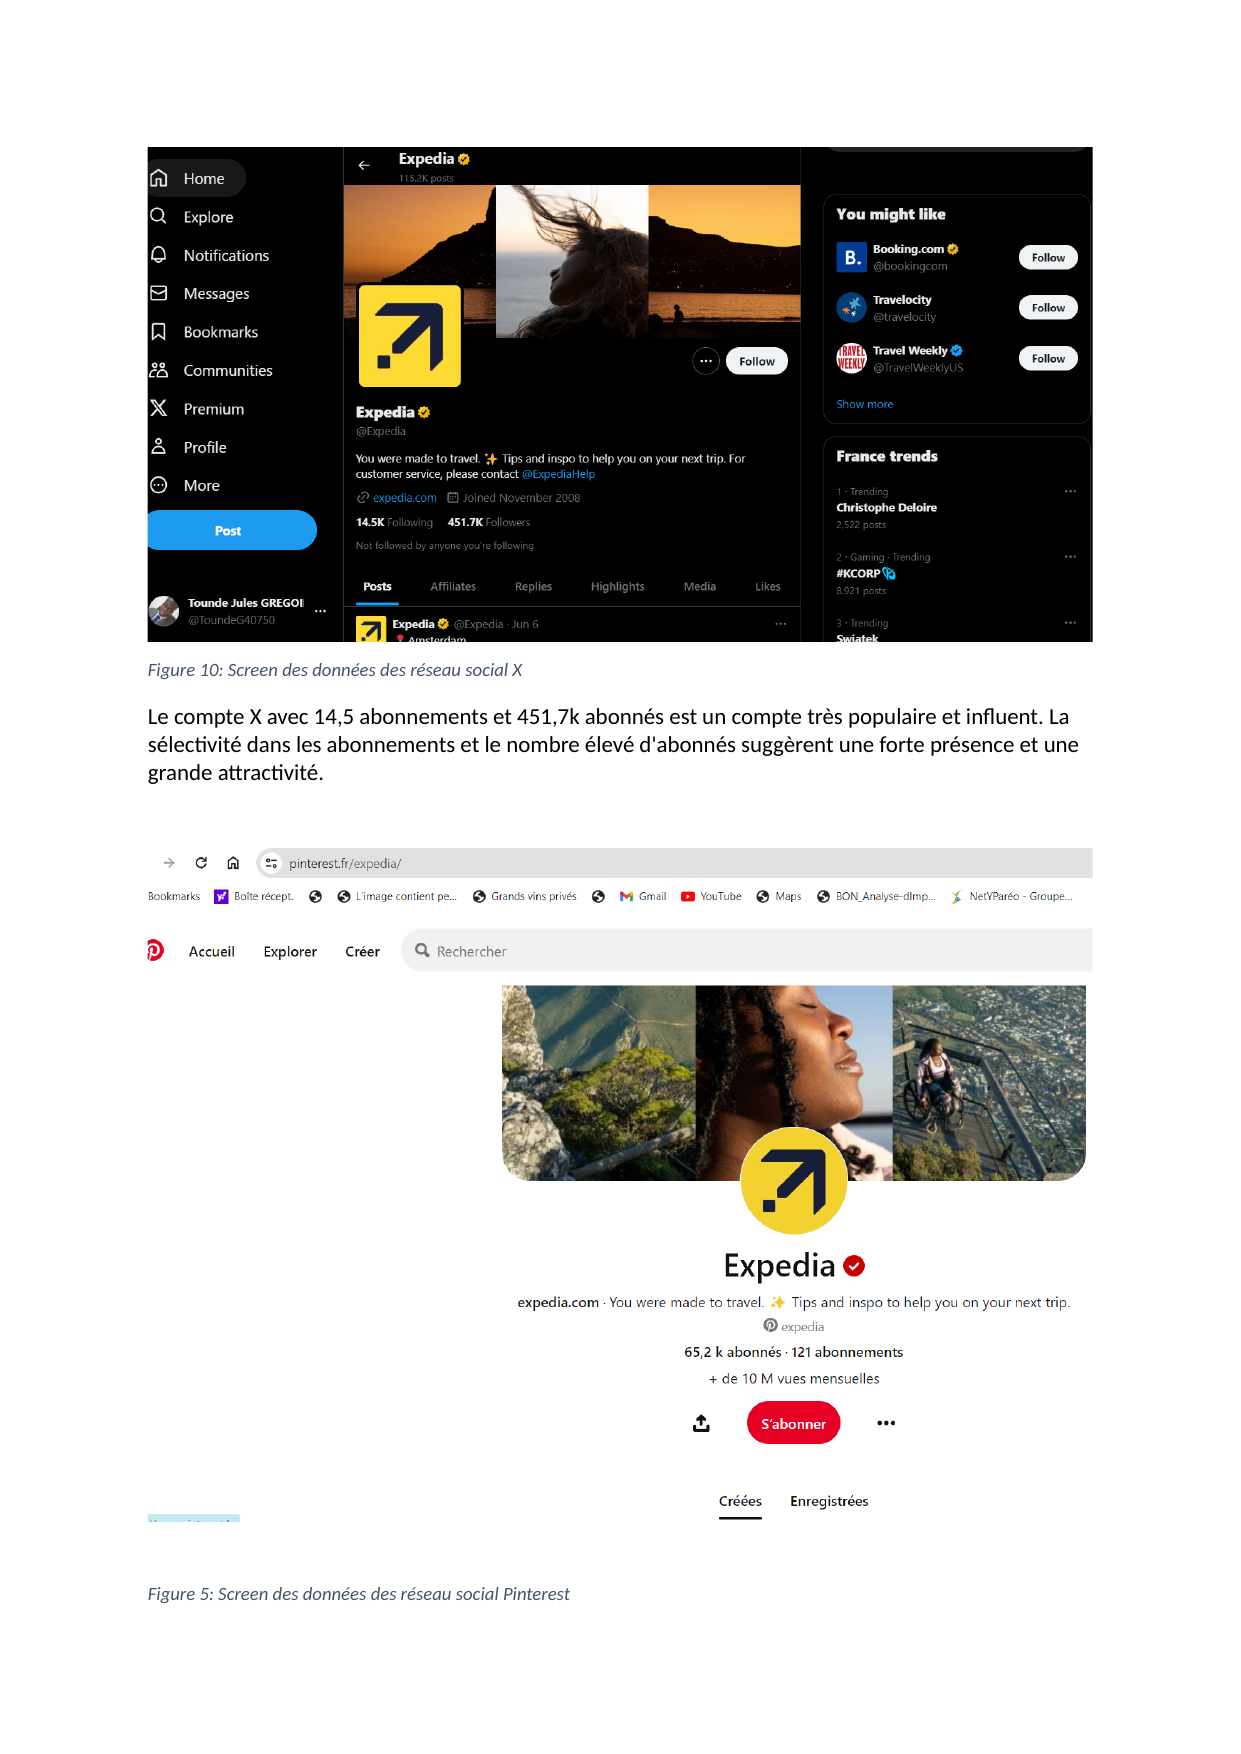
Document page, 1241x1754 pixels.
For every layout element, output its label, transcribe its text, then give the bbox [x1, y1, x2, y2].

text Le compte X avec 14,5 abonnements et 451,7k abonnés est un compte très populaire et influent. La sélectivité dans les abonnements et le nombre élevé d'abonnés suggèrent une forte présence et une grande attractivité. [148, 702, 1093, 786]
text Figure 5: Screen des données des réseau social Pinterest [148, 1582, 1093, 1605]
text Figure 10: Screen des données des réseau social X [148, 658, 1093, 681]
